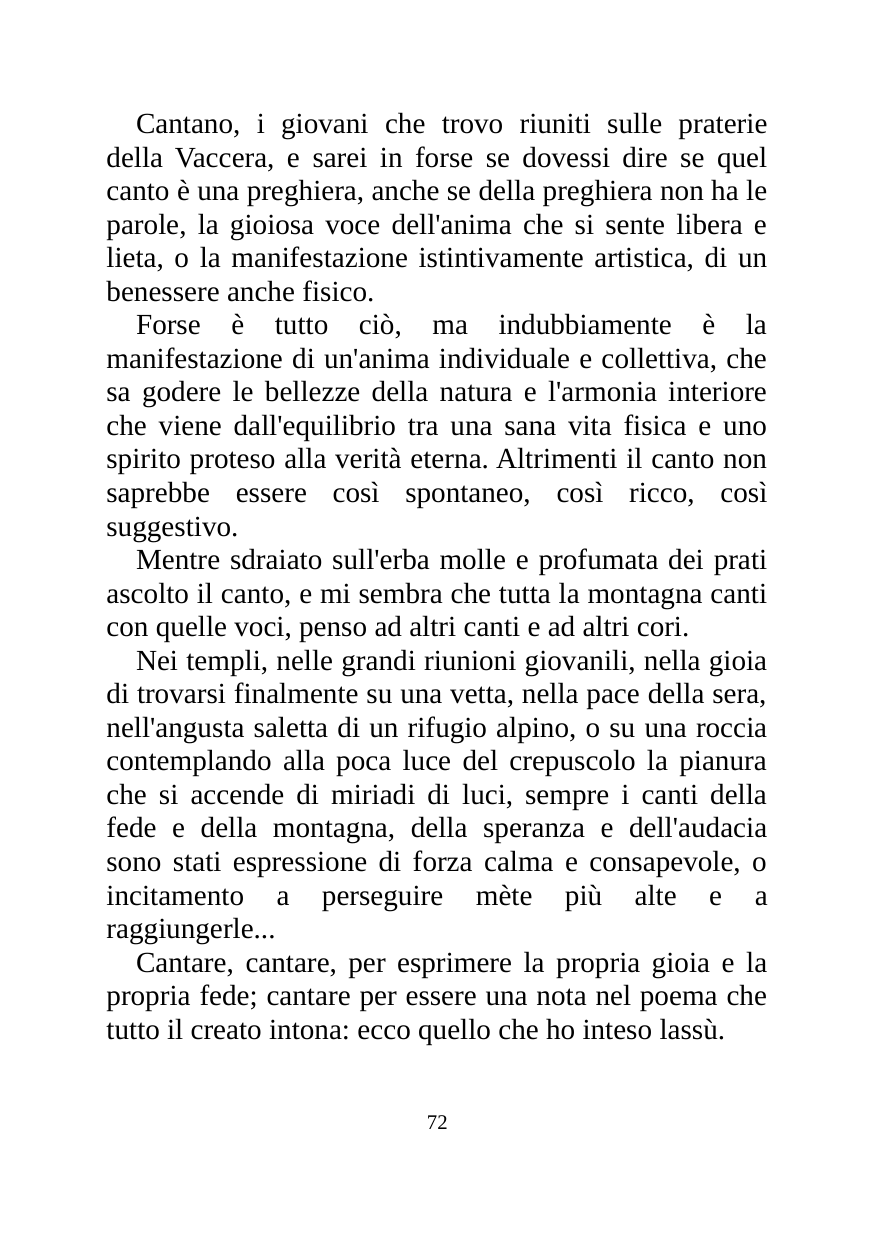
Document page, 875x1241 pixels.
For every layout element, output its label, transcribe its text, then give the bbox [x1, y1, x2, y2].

text Forse è tutto ciò, ma indubbiamente è la manifestazione di un'anima individuale e collettiva, che sa godere le bellezze della natura e l'armonia interiore che viene dall'equilibrio tra una sana vita fisica e uno spirito proteso alla verità eterna. Altrimenti il canto non saprebbe essere così spontaneo, così ricco, così suggestivo. [106, 307, 768, 542]
text Cantare, cantare, per esprimere la propria gioia e la propria fede; cantare per essere una nota nel poema che tutto il creato intona: ecco quello che ho inteso lassù. [106, 945, 768, 1045]
text Cantano, i giovani che trovo riuniti sulle praterie della Vaccera, e sarei in forse se dovessi dire se quel canto è una preghiera, anche se della preghiera non ha le parole, la gioiosa voce dell'anima che si sente libera e lieta, o la manifestazione istintivamente artistica, di un benessere anche fisico. [106, 106, 768, 307]
text Mentre sdraiato sull'erba molle e profumata dei prati ascolto il canto, e mi sembra che tutta la montagna canti con quelle voci, penso ad altri canti e ad altri cori. [106, 542, 768, 643]
text Nei templi, nelle grandi riunioni giovanili, nella gioia di trovarsi finalmente su una vetta, nella pace della sera, nell'angusta saletta di un rifugio alpino, o su una roccia contemplando alla poca luce del crepuscolo la pianura che si accende di miriadi di luci, sempre i canti della fede e della montagna, della speranza e dell'audacia sono stati espressione di forza calma e consapevole, o incitamento a perseguire mète più alte e a raggiungerle... [106, 643, 768, 945]
